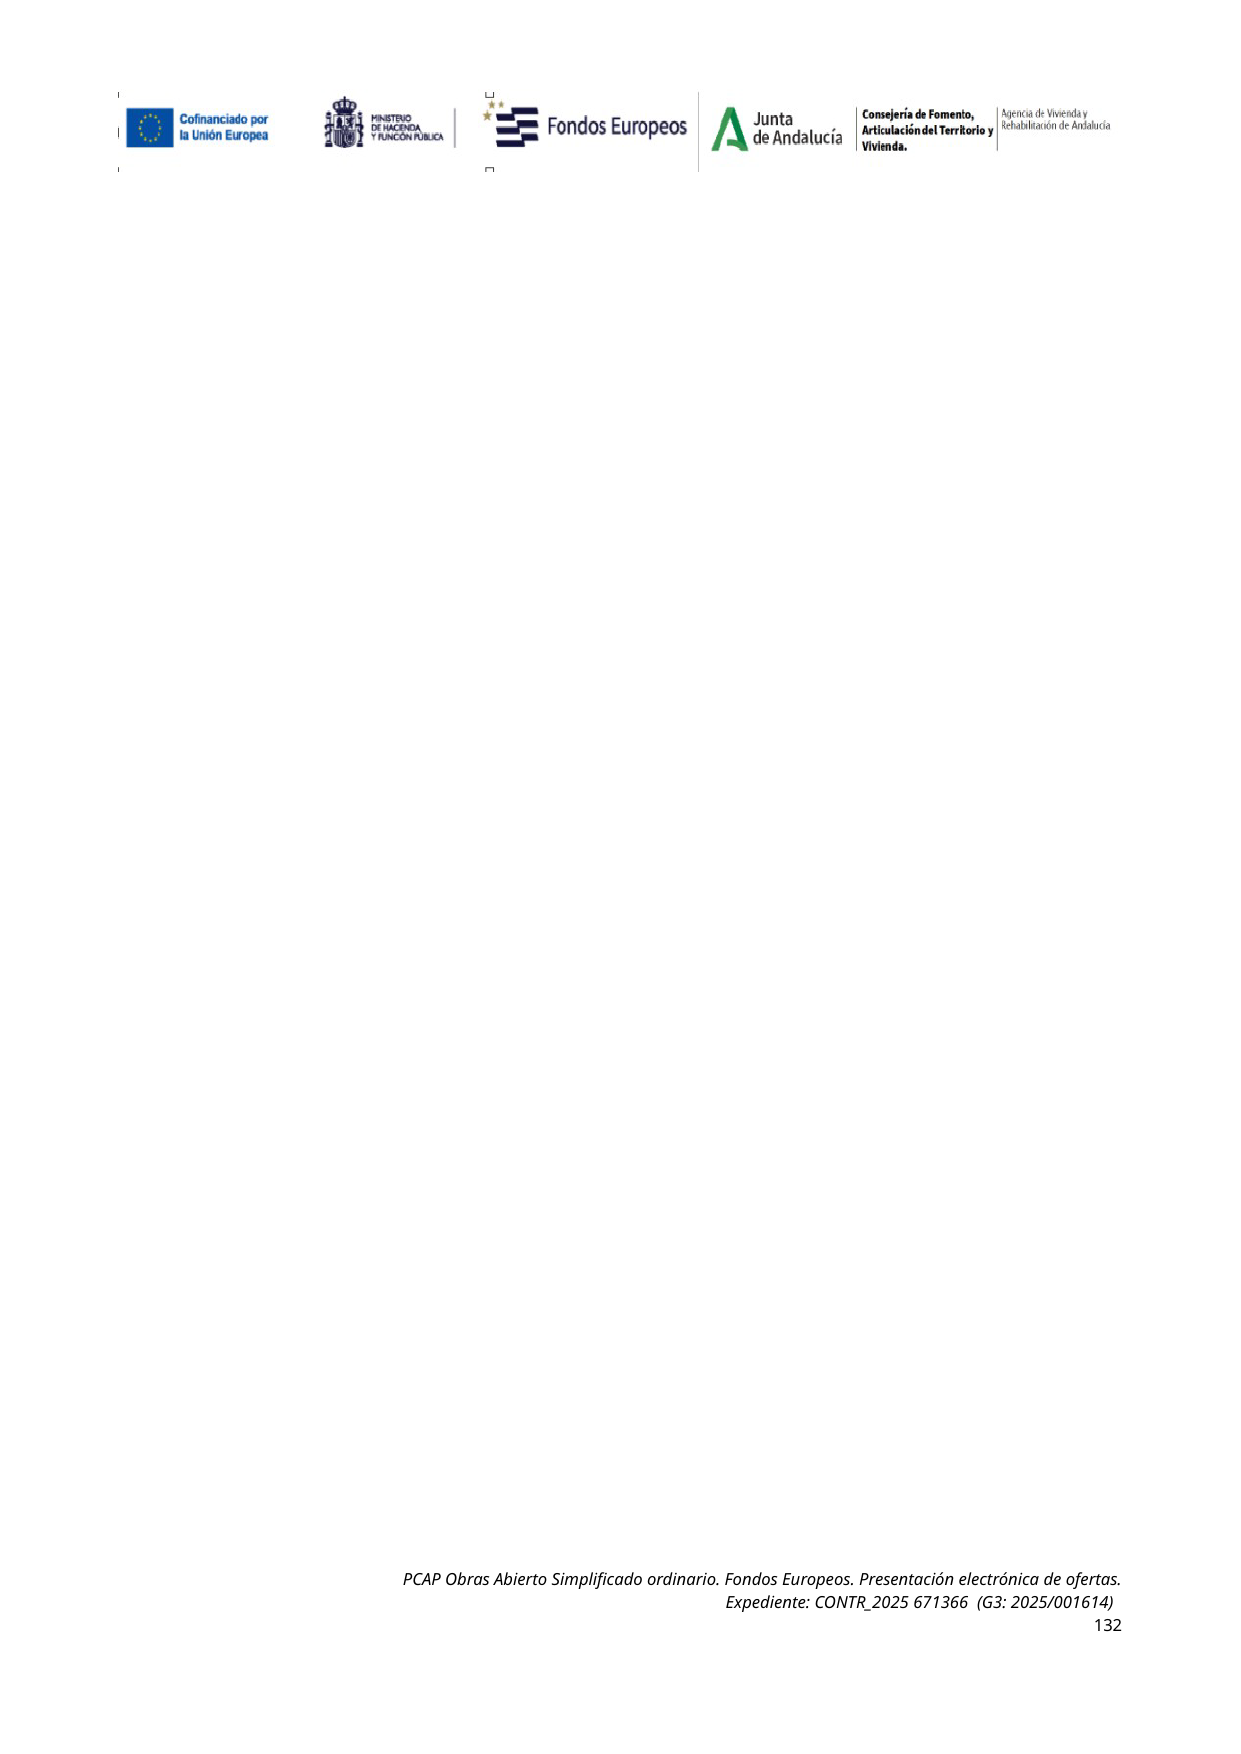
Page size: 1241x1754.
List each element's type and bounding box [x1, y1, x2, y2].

picture [118, 89, 1123, 172]
